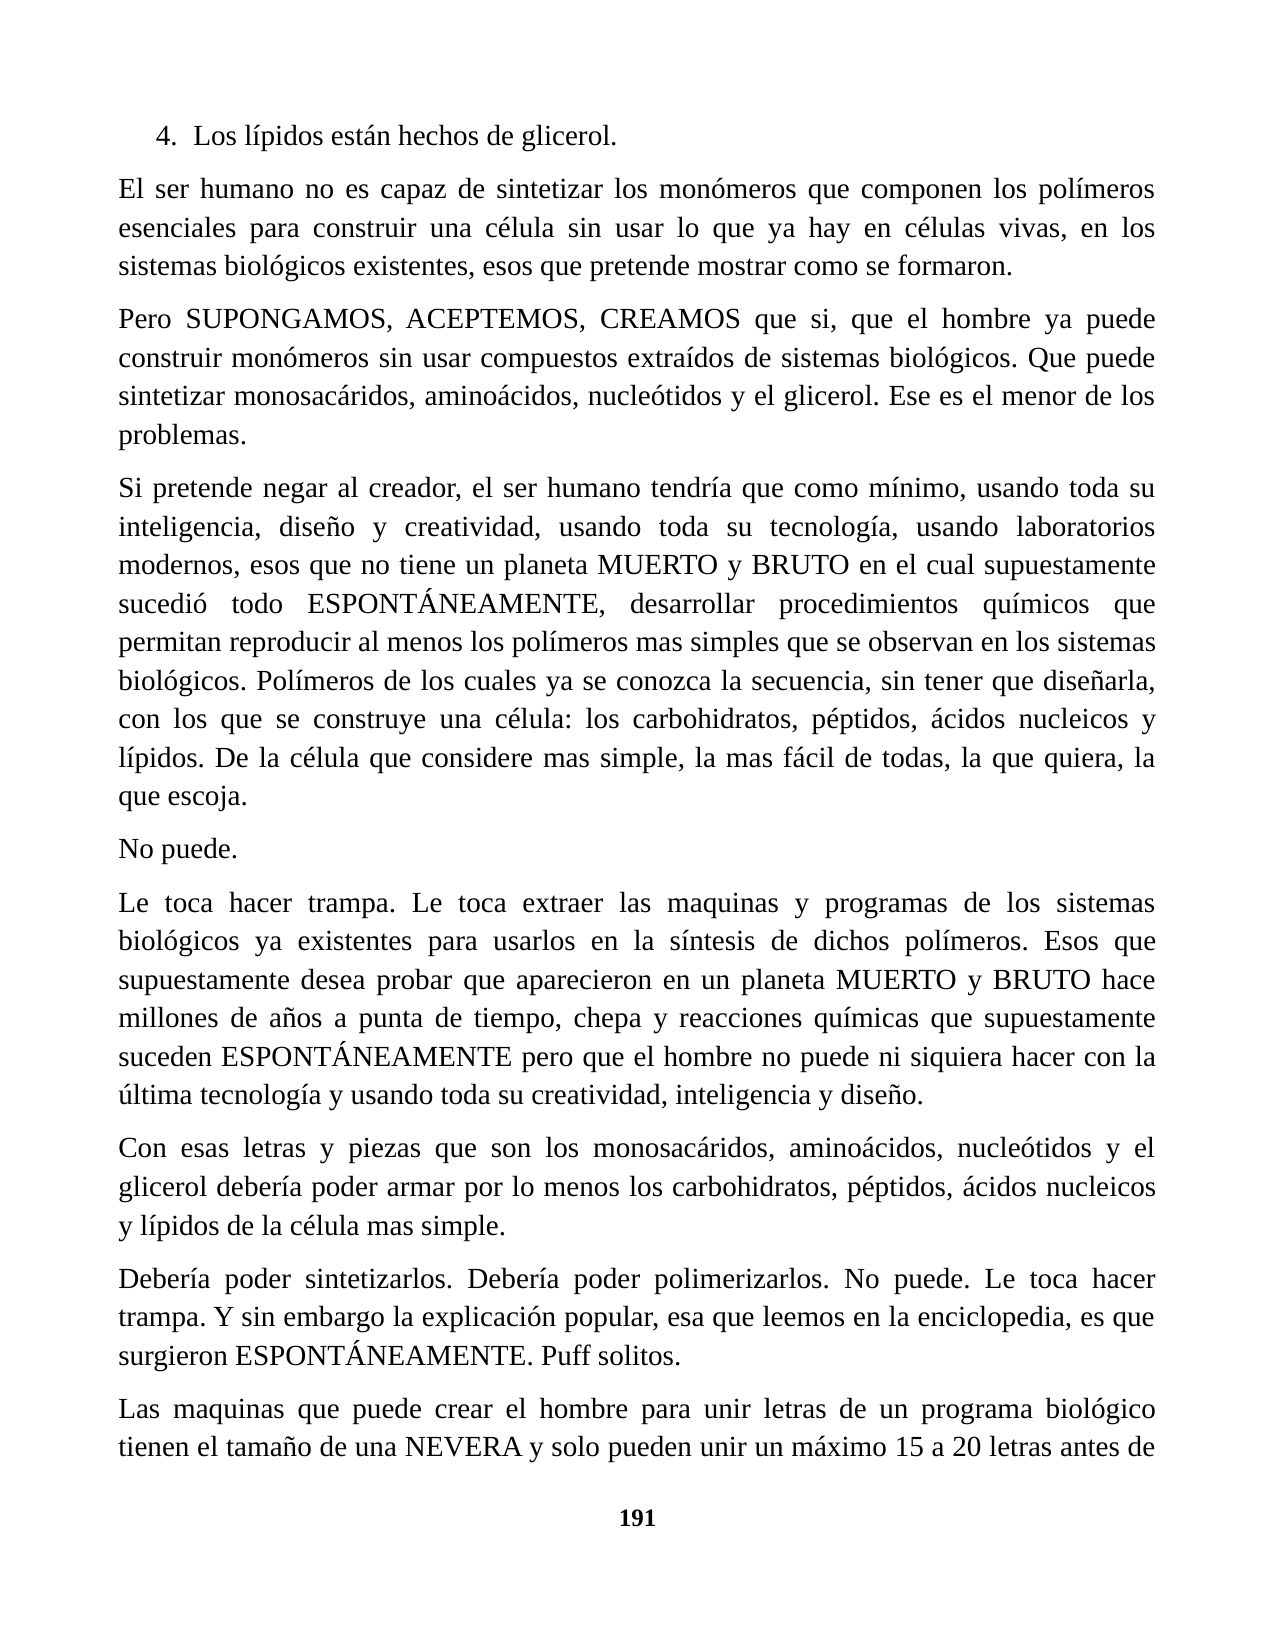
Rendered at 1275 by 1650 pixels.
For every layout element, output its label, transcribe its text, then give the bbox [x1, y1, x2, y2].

text Le toca hacer trampa. Le toca extraer las maquinas y programas de los sistemas biológicos ya existentes para usarlos en la síntesis de dichos polímeros. Esos que supuestamente desea probar que aparecieron en un planeta MUERTO y BRUTO hace millones de años a punta de tiempo, chepa y reacciones químicas que supuestamente suceden ESPONTÁNEAMENTE pero que el hombre no puede ni siquiera hacer con la última tecnología y usando toda su creatividad, inteligencia y diseño. [118, 885, 1157, 1111]
text Las maquinas que puede crear el hombre para unir letras de un programa biológico tienen el tamaño de una NEVERA y solo pueden unir un máximo 15 a 20 letras antes de [118, 1391, 1157, 1463]
text No puede. [118, 832, 1157, 865]
text Si pretende negar al creador, el ser humano tendría que como mínimo, usando toda su inteligencia, diseño y creatividad, usando toda su tecnología, usando laboratorios modernos, esos que no tiene un planeta MUERTO y BRUTO en el cual supuestamente sucedió todo ESPONTÁNEAMENTE, desarrollar procedimientos químicos que permitan reproducir al menos los polímeros mas simples que se observan en los sistemas biológicos. Polímeros de los cuales ya se conozca la secuencia, sin tener que diseñarla, con los que se construye una célula: los carbohidratos, péptidos, ácidos nucleicos y lípidos. De la célula que considere mas simple, la mas fácil de todas, la que quiera, la que escoja. [118, 470, 1157, 812]
list Los lípidos están hechos de glicerol. [156, 118, 1157, 152]
text El ser humano no es capaz de sintetizar los monómeros que componen los polímeros esenciales para construir una célula sin usar lo que ya hay en células vivas, en los sistemas biológicos existentes, esos que pretende mostrar como se formaron. [118, 171, 1157, 282]
text Pero SUPONGAMOS, ACEPTEMOS, CREAMOS que si, que el hombre ya puede construir monómeros sin usar compuestos extraídos de sistemas biológicos. Que puede sintetizar monosacáridos, aminoácidos, nucleótidos y el glicerol. Ese es el menor de los problemas. [118, 301, 1157, 451]
text Debería poder sintetizarlos. Debería poder polimerizarlos. No puede. Le toca hacer trampa. Y sin embargo la explicación popular, esa que leemos en la enciclopedia, es que surgieron ESPONTÁNEAMENTE. Puff solitos. [118, 1261, 1157, 1371]
text Con esas letras y piezas que son los monosacáridos, aminoácidos, nucleótidos y el glicerol debería poder armar por lo menos los carbohidratos, péptidos, ácidos nucleicos y lípidos de la célula mas simple. [118, 1131, 1157, 1241]
